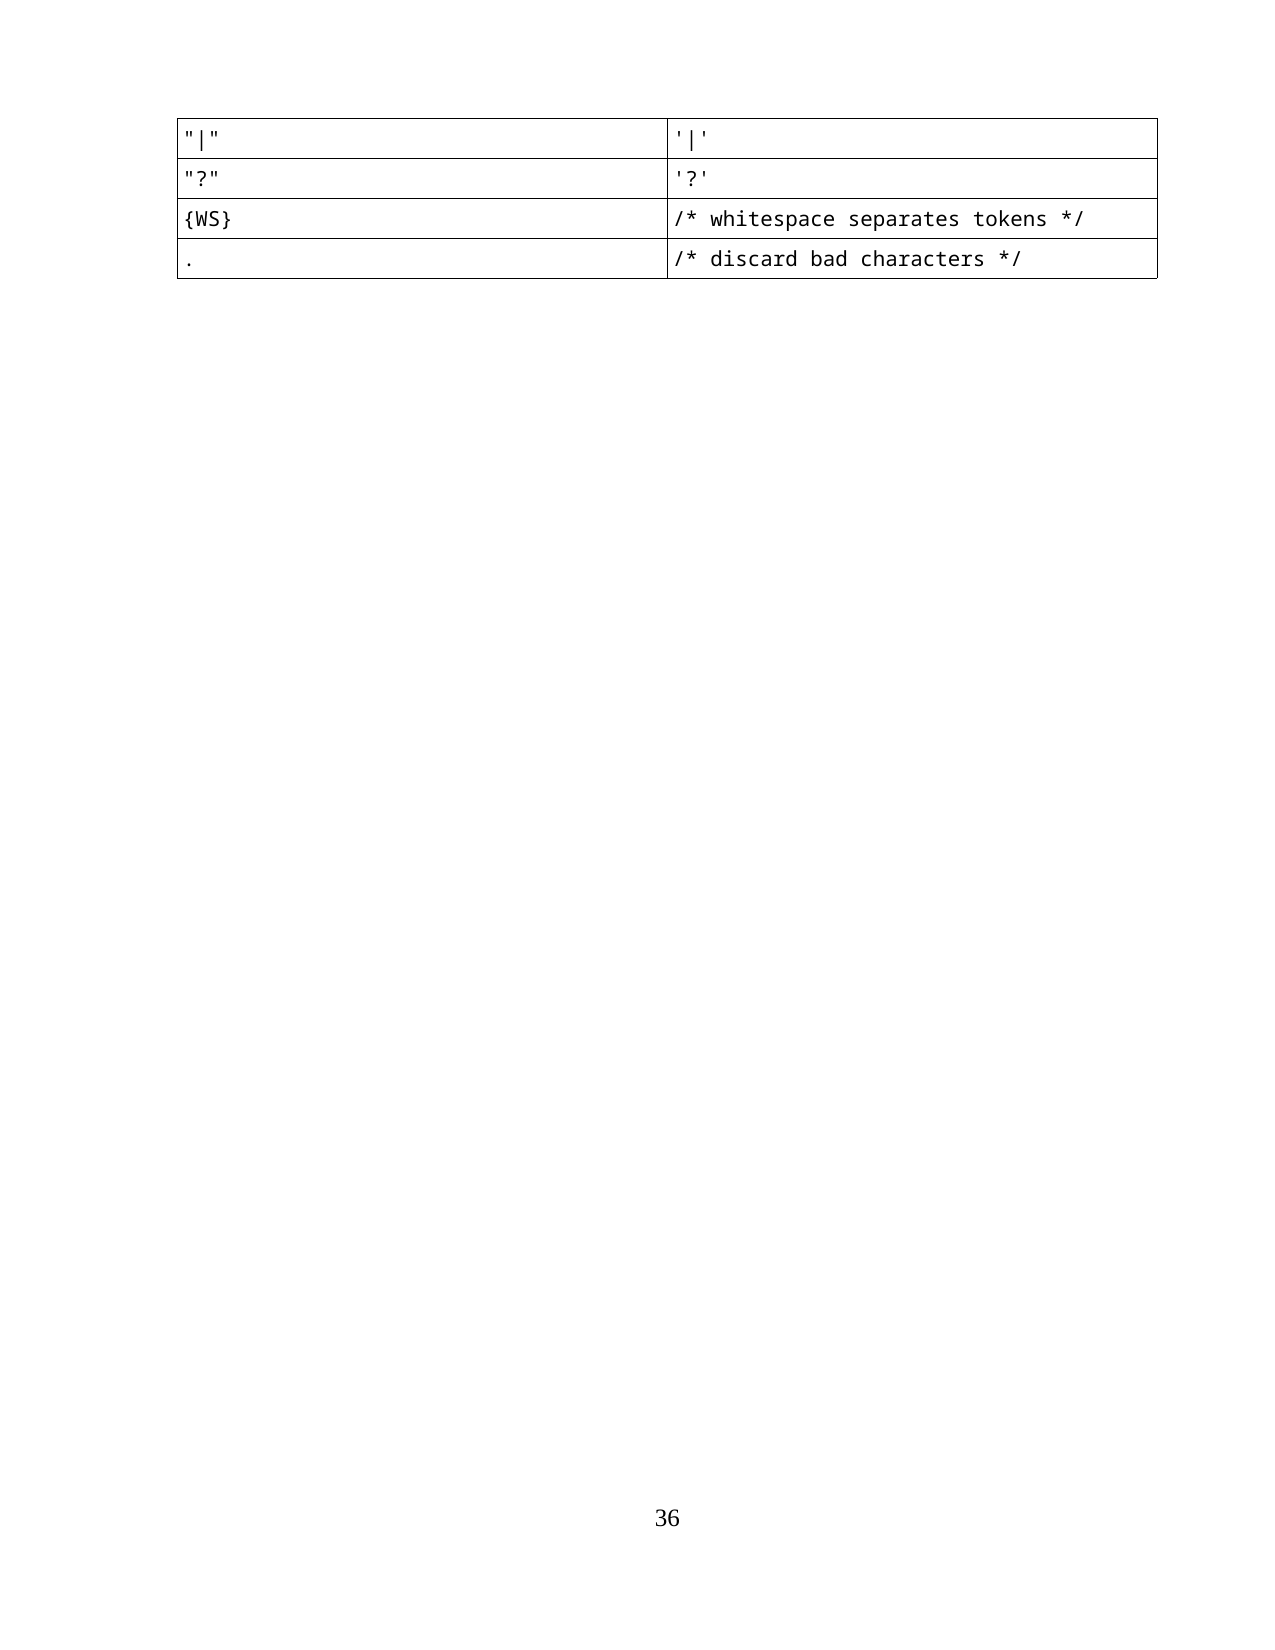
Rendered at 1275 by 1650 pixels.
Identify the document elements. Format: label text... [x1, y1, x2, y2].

table_cell "|" [178, 119, 667, 158]
table_cell '?' [668, 159, 1157, 198]
table_cell "?" [178, 159, 667, 198]
table_cell /* whitespace separates tokens */ [668, 199, 1157, 238]
table_cell {WS} [178, 199, 667, 238]
table_cell '|' [668, 119, 1157, 158]
table_cell /* discard bad characters */ [668, 239, 1157, 278]
table_cell . [178, 239, 667, 278]
